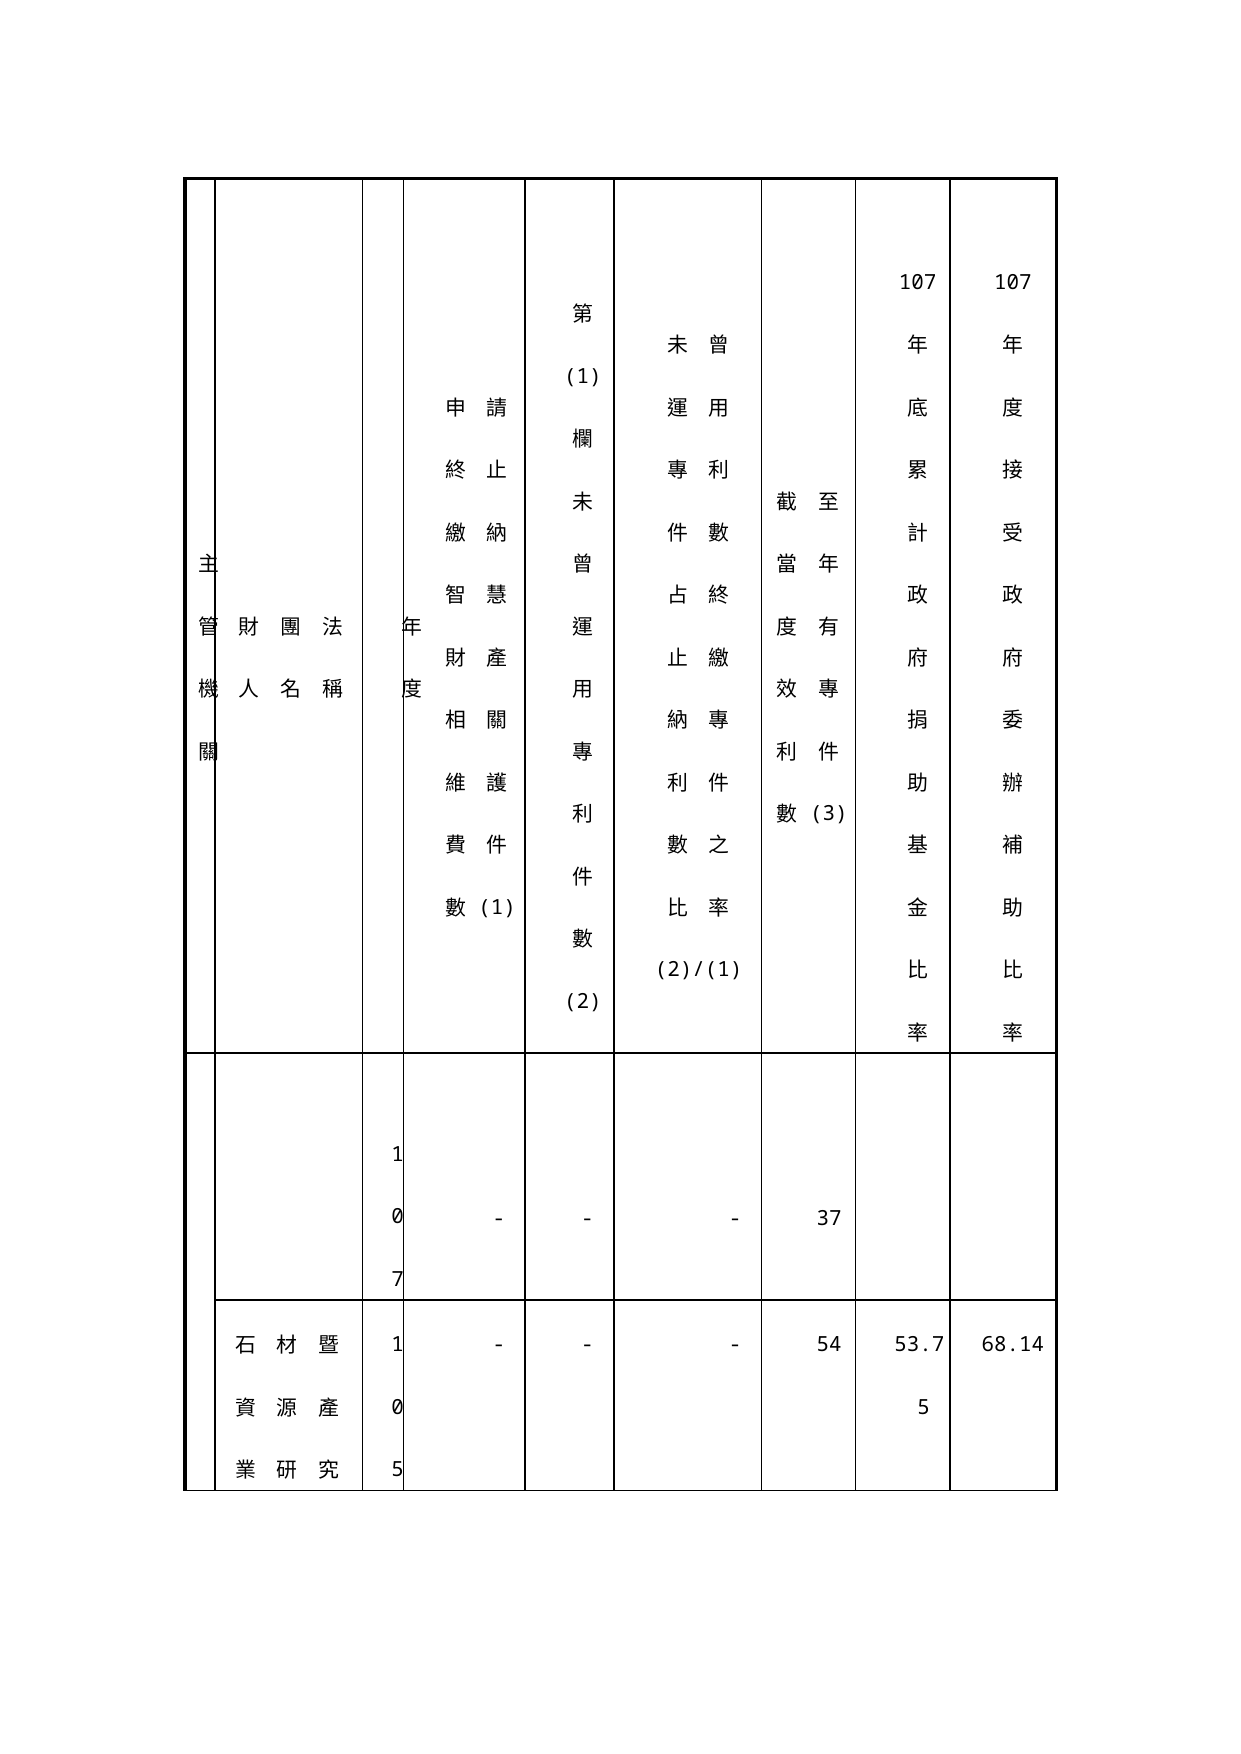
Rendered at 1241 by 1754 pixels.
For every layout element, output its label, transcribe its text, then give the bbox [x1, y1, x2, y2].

table_cell - [615, 1301, 761, 1490]
table_cell 石材暨資源產業研究 [216, 1301, 362, 1490]
table_header 申請終止繳納智慧財產相關維護費件數(1) [404, 180, 524, 1052]
table_cell - [404, 1301, 524, 1490]
table_cell 37 [762, 1054, 855, 1299]
table_header 107年底累計政府捐助基金比率 [856, 180, 949, 1052]
table_header 截至當年度有效專利件數(3) [762, 180, 855, 1052]
table_cell 53.75 [856, 1301, 949, 1490]
table_cell 105 [363, 1301, 403, 1490]
table_header 第(1)欄未曾運用專利件數(2) [526, 180, 613, 1052]
table_cell 68.14 [951, 1301, 1055, 1490]
table_header 主管機關 [187, 180, 214, 1052]
table_cell 107 [363, 1054, 403, 1299]
table_cell - [404, 1054, 524, 1299]
table_header 未曾運用專利件數占終止繳納專利件數之比率(2)/(1) [615, 180, 761, 1052]
table_cell 54 [762, 1301, 855, 1490]
table_cell [856, 1054, 949, 1299]
table_cell - [526, 1301, 613, 1490]
table_cell 經濟部 [187, 1054, 214, 1490]
table_cell [216, 1054, 362, 1299]
table_cell [951, 1054, 1055, 1299]
table_header 107年度接受政府委辦補助比率 [951, 180, 1055, 1052]
table_header 財團法人名稱 [216, 180, 362, 1052]
table_cell - [615, 1054, 761, 1299]
table_header 年度 [363, 180, 403, 1052]
table_cell - [526, 1054, 613, 1299]
